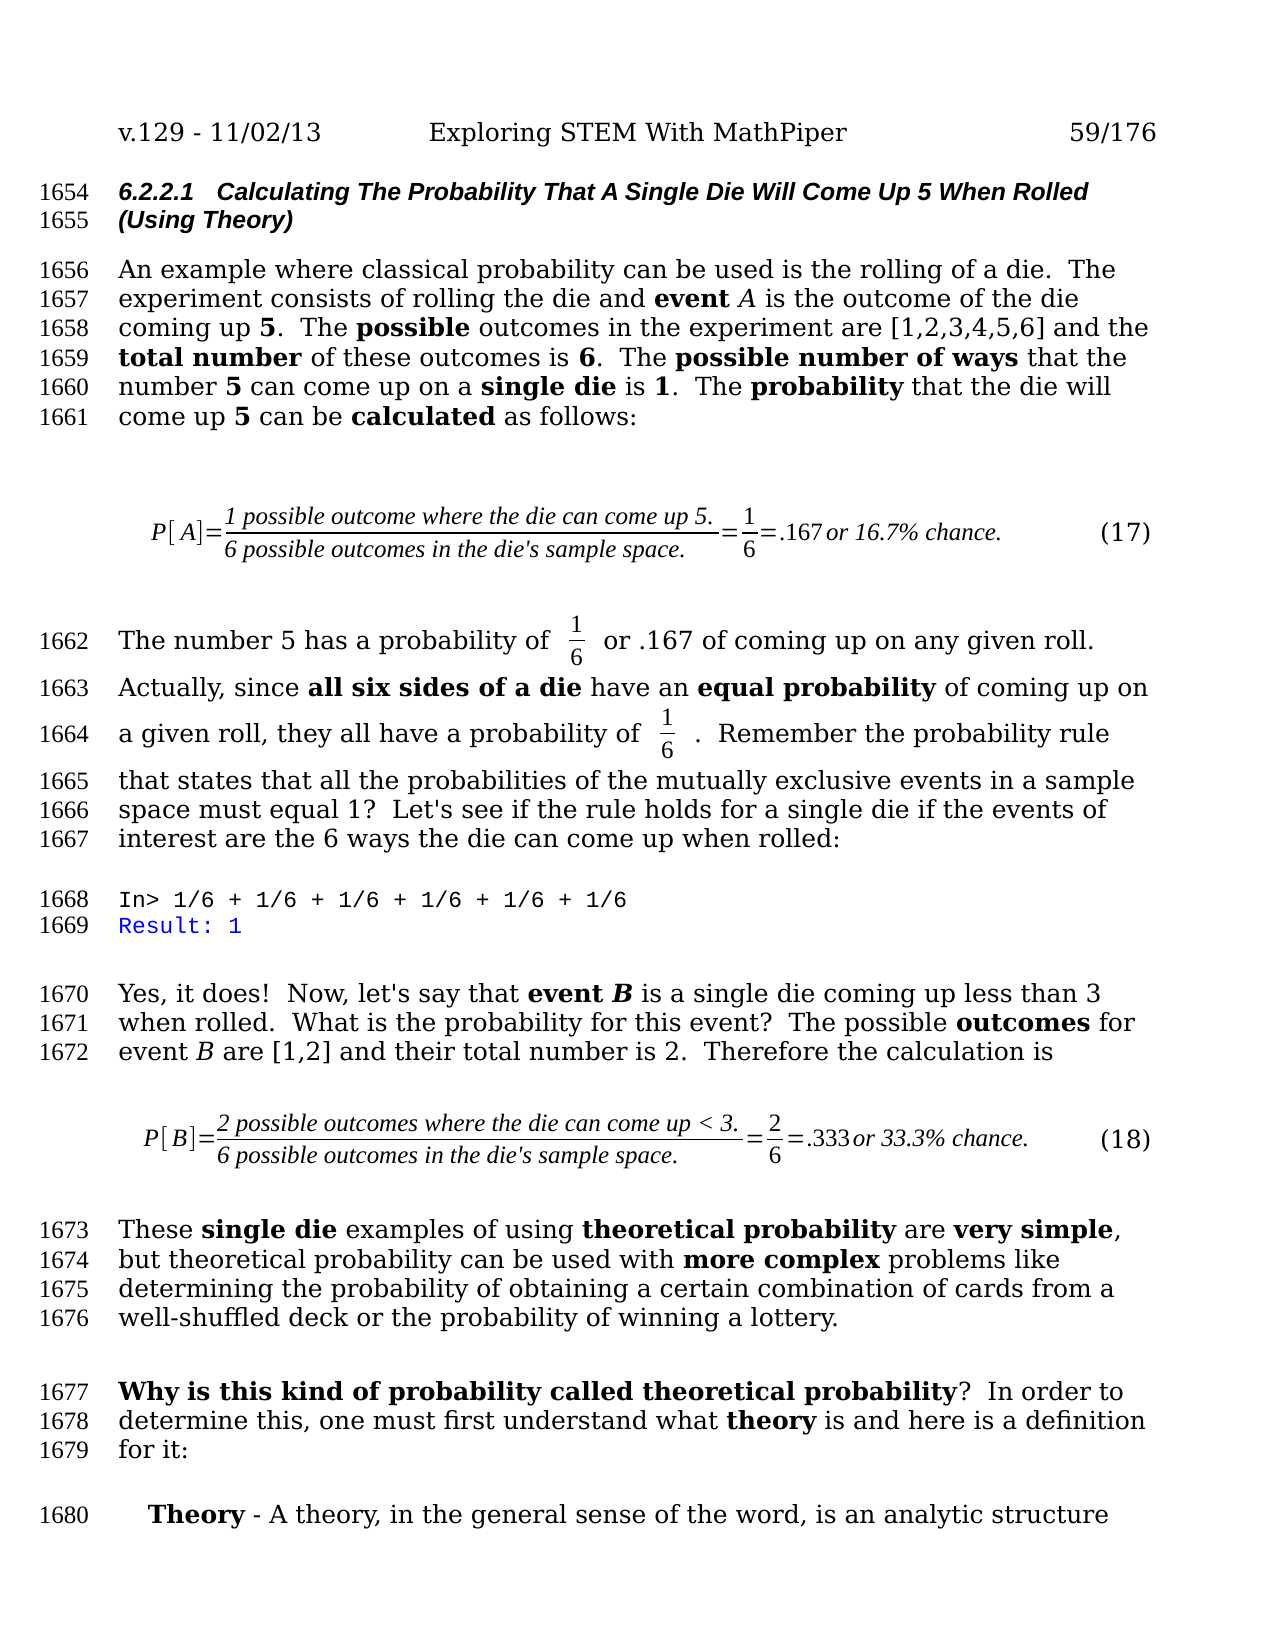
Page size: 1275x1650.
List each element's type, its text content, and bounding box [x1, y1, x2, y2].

text Why is this kind of probability called theoretical probability? In order to determine this, one must first understand what theory is and here is a definition for it: [118, 1376, 1157, 1464]
table_header [118, 495, 1041, 571]
table_header (18) [1041, 1102, 1157, 1177]
text These single die examples of using theoretical probability are very simple, but theoretical probability can be used with more complex problems like determining the probability of obtaining a certain combination of cards from a well-shuffled deck or the probability of winning a lottery. [118, 1215, 1157, 1332]
text The number 5 has a probability ofor .167 of coming up on any given roll. Actually, since all six sides of a die have an equal probability of coming up on a given roll, they all have a probability of. Remember the probability rule that states that all the probabilities of the mutually exclusive events in a sample space must equal 1? Let's see if the rule holds for a single die if the events of interest are the 6 ways the die can come up when rolled: [118, 609, 1157, 853]
subtitle Calculating The Probability That A Single Die Will Come Up 5 When Rolled (Using Theory) [118, 177, 1157, 234]
text Yes, it does! Now, let's say that event B is a single die coming up less than 3 when rolled. What is the probability for this event? The possible outcomes for event B are [1,2] and their total number is 2. Therefore the calculation is [118, 978, 1157, 1066]
text In> 1/6 + 1/6 + 1/6 + 1/6 + 1/6 + 1/6 [118, 888, 1157, 914]
text An example where classical probability can be used is the rolling of a die. The experiment consists of rolling the die and event A is the outcome of the die coming up 5. The possible outcomes in the experiment are [1,2,3,4,5,6] and the total number of these outcomes is 6. The possible number of ways that the number 5 can come up on a single die is 1. The probability that the die will come up 5 can be calculated as follows: [118, 255, 1157, 431]
table_header (17) [1041, 495, 1157, 571]
text Result: 1 [118, 914, 1157, 940]
text Theory - A theory, in the general sense of the word, is an analytic structure [148, 1499, 1157, 1529]
table_header [118, 1102, 1041, 1177]
